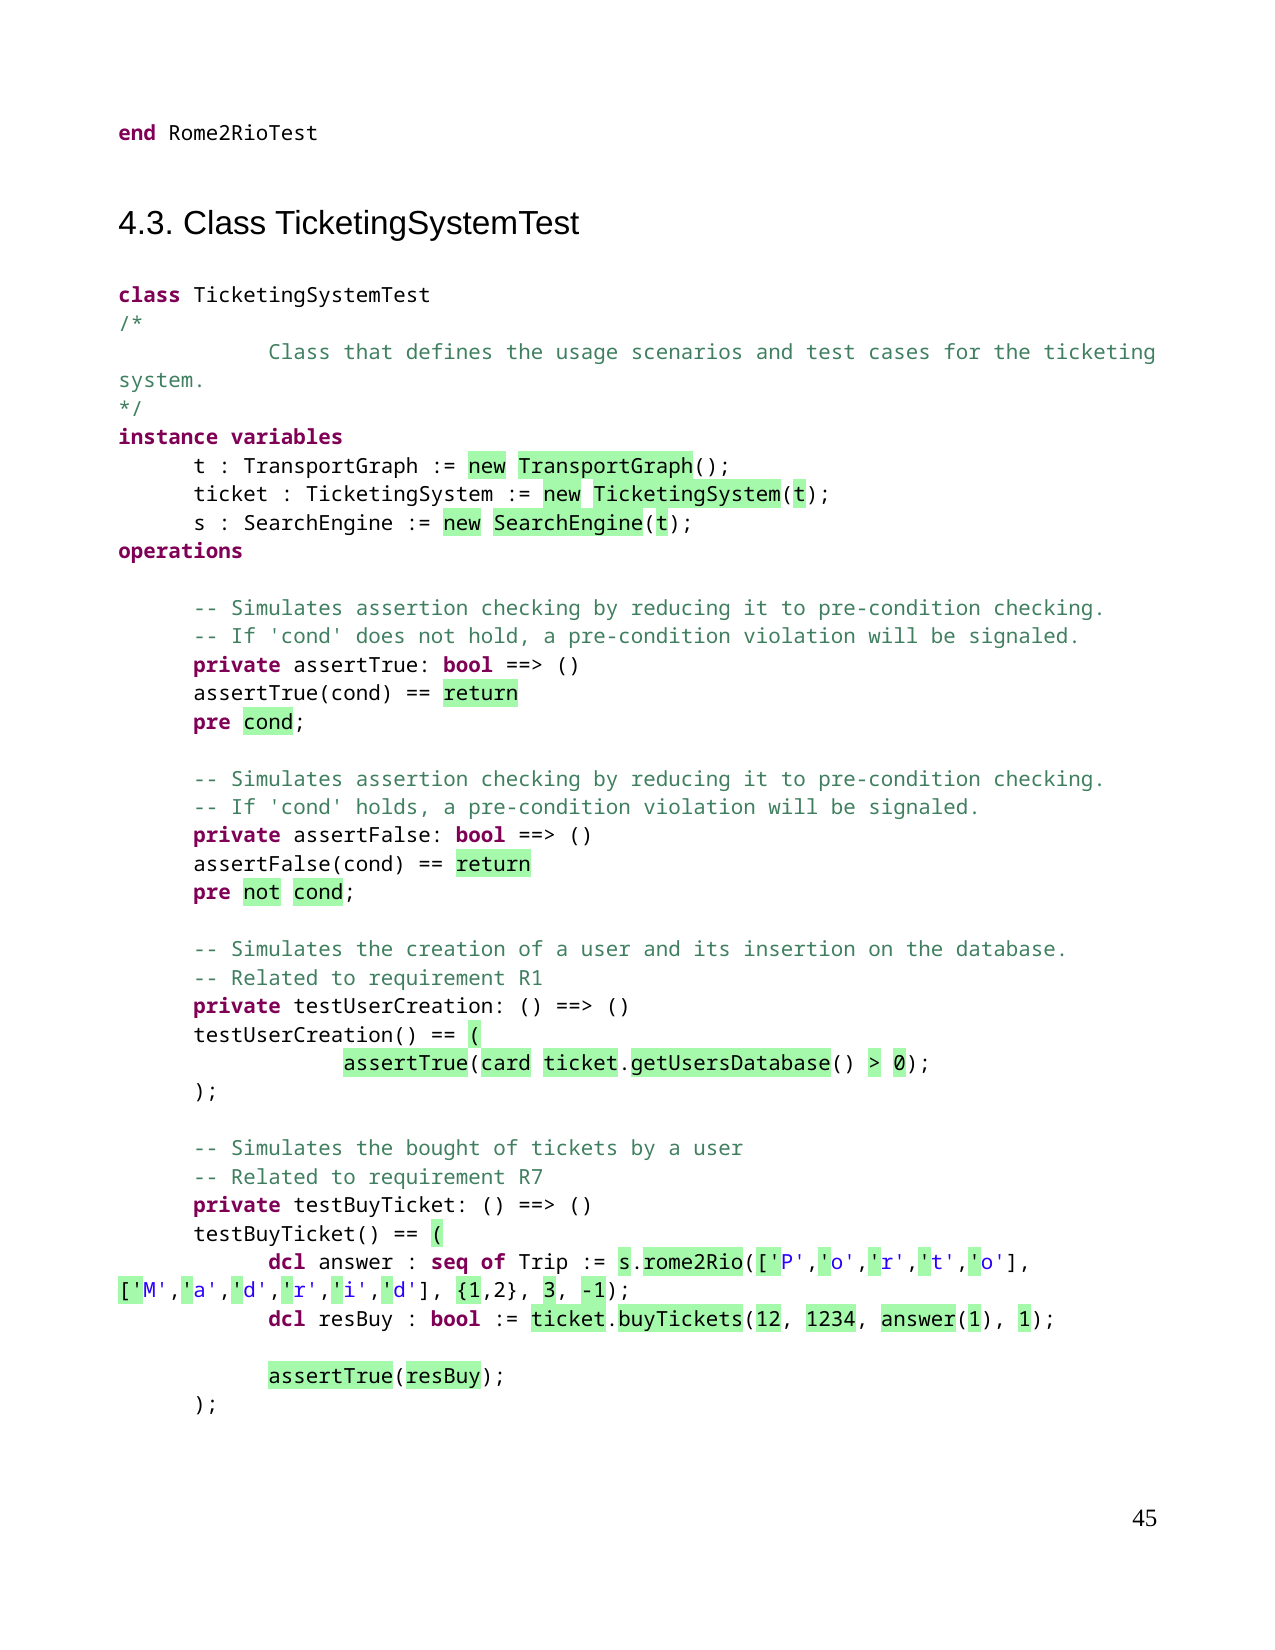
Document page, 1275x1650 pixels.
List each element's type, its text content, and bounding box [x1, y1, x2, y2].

text -- If 'cond' holds, a pre-condition violation will be signaled. [118, 792, 1157, 821]
text -- Simulates assertion checking by reducing it to pre-condition checking. [118, 764, 1157, 792]
text -- Simulates assertion checking by reducing it to pre-condition checking. [118, 593, 1157, 622]
text pre not cond; [118, 877, 1157, 906]
text -- Related to requirement R1 [118, 963, 1157, 991]
text t : TransportGraph := new TransportGraph(); [118, 451, 1157, 479]
text ); [118, 1389, 1157, 1418]
text assertTrue(card ticket.getUsersDatabase() > 0); [118, 1048, 1157, 1077]
text -- Simulates the bought of tickets by a user [118, 1133, 1157, 1162]
text assertTrue(cond) == return [118, 678, 1157, 707]
text testBuyTicket() == ( [118, 1219, 1157, 1247]
text assertFalse(cond) == return [118, 849, 1157, 877]
text private assertFalse: bool ==> () [118, 821, 1157, 849]
text s : SearchEngine := new SearchEngine(t); [118, 508, 1157, 536]
text pre cond; [118, 707, 1157, 735]
text assertTrue(resBuy); [118, 1361, 1157, 1389]
text private testUserCreation: () ==> () [118, 991, 1157, 1020]
text -- If 'cond' does not hold, a pre-condition violation will be signaled. [118, 622, 1157, 650]
text dcl resBuy : bool := ticket.buyTickets(12, 1234, answer(1), 1); [118, 1304, 1157, 1332]
text 4.3. Class TicketingSystemTest [118, 203, 1157, 242]
text private testBuyTicket: () ==> () [118, 1190, 1157, 1219]
text ); [118, 1077, 1157, 1105]
text Class that defines the usage scenarios and test cases for the ticketing system. [118, 337, 1157, 394]
text -- Simulates the creation of a user and its insertion on the database. [118, 934, 1157, 963]
text operations [118, 536, 1157, 565]
text ticket : TicketingSystem := new TicketingSystem(t); [118, 479, 1157, 508]
text instance variables [118, 422, 1157, 451]
text testUserCreation() == ( [118, 1020, 1157, 1048]
text -- Related to requirement R7 [118, 1162, 1157, 1190]
text class TicketingSystemTest [118, 280, 1157, 309]
text dcl answer : seq of Trip := s.rome2Rio(['P','o','r','t','o'], ['M','a','d','r','i','d'], {1,2}, 3, -1); [118, 1247, 1157, 1304]
text /* [118, 309, 1157, 337]
text private assertTrue: bool ==> () [118, 650, 1157, 678]
text end Rome2RioTest [118, 118, 1157, 147]
text */ [118, 394, 1157, 422]
